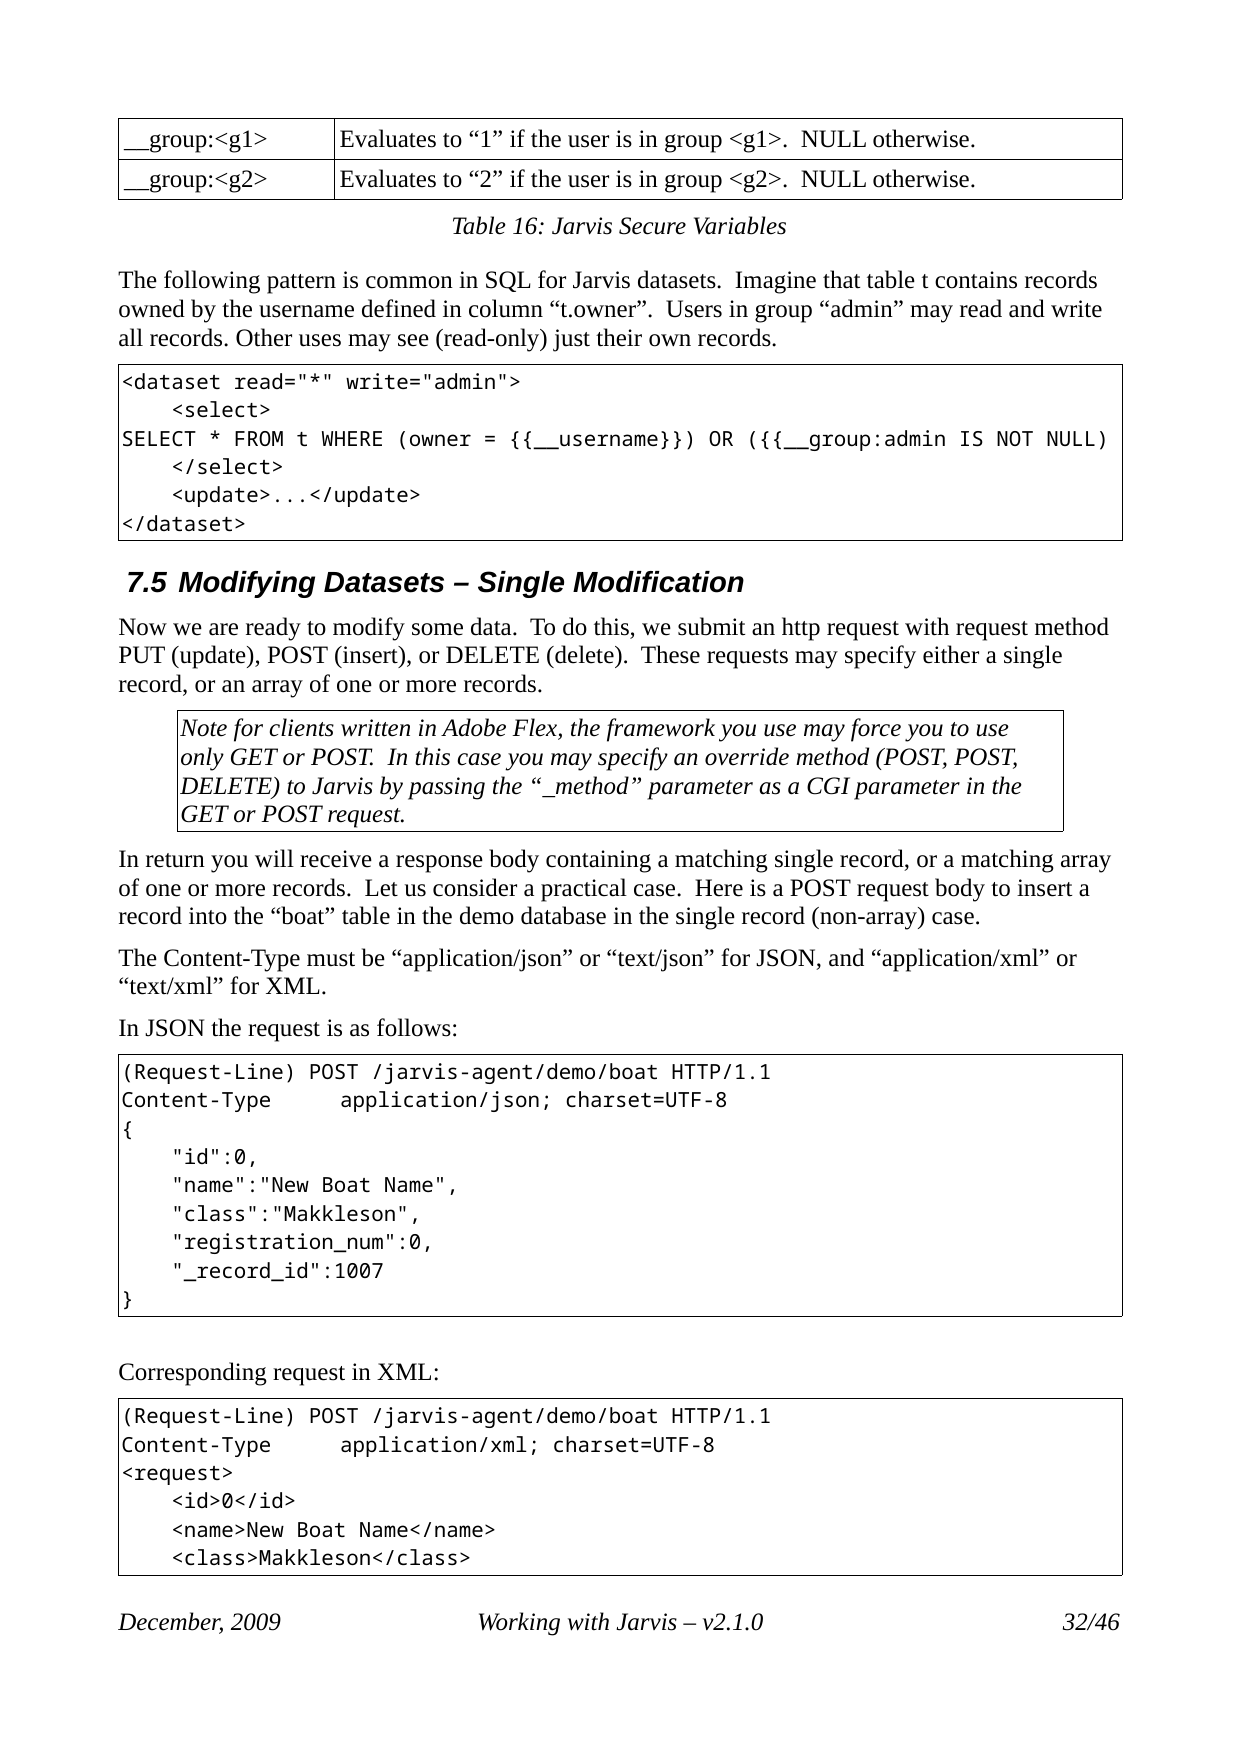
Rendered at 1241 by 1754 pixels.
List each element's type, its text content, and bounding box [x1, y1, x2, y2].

text "name":"New Boat Name", [119, 1168, 1122, 1196]
text Now we are ready to modify some data. To do this, we submit an http request with request method PUT (update), POST (insert), or DELETE (delete). These requests may specify either a single record, or an array of one or more records. [118, 612, 1122, 698]
text "id":0, [119, 1139, 1122, 1168]
text <update>...</update> [119, 478, 1122, 506]
text <name>New Boat Name</name> [119, 1512, 1122, 1541]
text Content-Type application/xml; charset=UTF-8 [119, 1427, 1122, 1455]
text <class>Makkleson</class> [119, 1541, 1122, 1575]
text </select> [119, 449, 1122, 478]
text </dataset> [119, 506, 1122, 540]
table_cell __group:<g1> [119, 119, 334, 158]
text Content-Type application/json; charset=UTF-8 [119, 1082, 1122, 1111]
text <dataset read="*" write="admin"> [119, 365, 1122, 392]
text Corresponding request in XML: [118, 1357, 1122, 1386]
text <request> [119, 1455, 1122, 1484]
text (Request-Line) POST /jarvis-agent/demo/boat HTTP/1.1 [119, 1055, 1122, 1082]
table_cell Evaluates to “2” if the user is in group <g2>. NULL otherwise. [335, 160, 1122, 199]
table_cell __group:<g2> [119, 160, 334, 199]
table_cell Evaluates to “1” if the user is in group <g1>. NULL otherwise. [335, 119, 1122, 158]
text "class":"Makkleson", [119, 1196, 1122, 1224]
text Note for clients written in Adobe Flex, the framework you use may force you to use only GET or POST. In this case you may specify an override method (POST, POST, DELETE) to Jarvis by passing the “_method” parameter as a CGI parameter in the GET or POST request. [178, 711, 1063, 831]
text The following pattern is common in SQL for Jarvis datasets. Imagine that table t contains records owned by the username defined in column “t.owner”. Users in group “admin” may read and write all records. Other uses may see (read-only) just their own records. [118, 265, 1122, 351]
text In JSON the request is as follows: [118, 1013, 1122, 1041]
text <id>0</id> [119, 1484, 1122, 1512]
subtitle Modifying Datasets – Single Modification [118, 566, 1122, 599]
text SELECT * FROM t WHERE (owner = {{__username}}) OR ({{__group:admin IS NOT NULL) [119, 421, 1122, 449]
text "registration_num":0, "_record_id":1007 } [119, 1224, 1122, 1316]
text (Request-Line) POST /jarvis-agent/demo/boat HTTP/1.1 [119, 1399, 1122, 1427]
text Table 16: Jarvis Secure Variables [118, 211, 1122, 240]
text <select> [119, 392, 1122, 421]
text The Content-Type must be “application/json” or “text/json” for JSON, and “application/xml” or “text/xml” for XML. [118, 943, 1122, 1000]
text { [119, 1111, 1122, 1139]
text In return you will receive a response body containing a matching single record, or a matching array of one or more records. Let us consider a practical case. Here is a POST request body to insert a record into the “boat” table in the demo database in the single record (non-array) case. [118, 844, 1122, 930]
